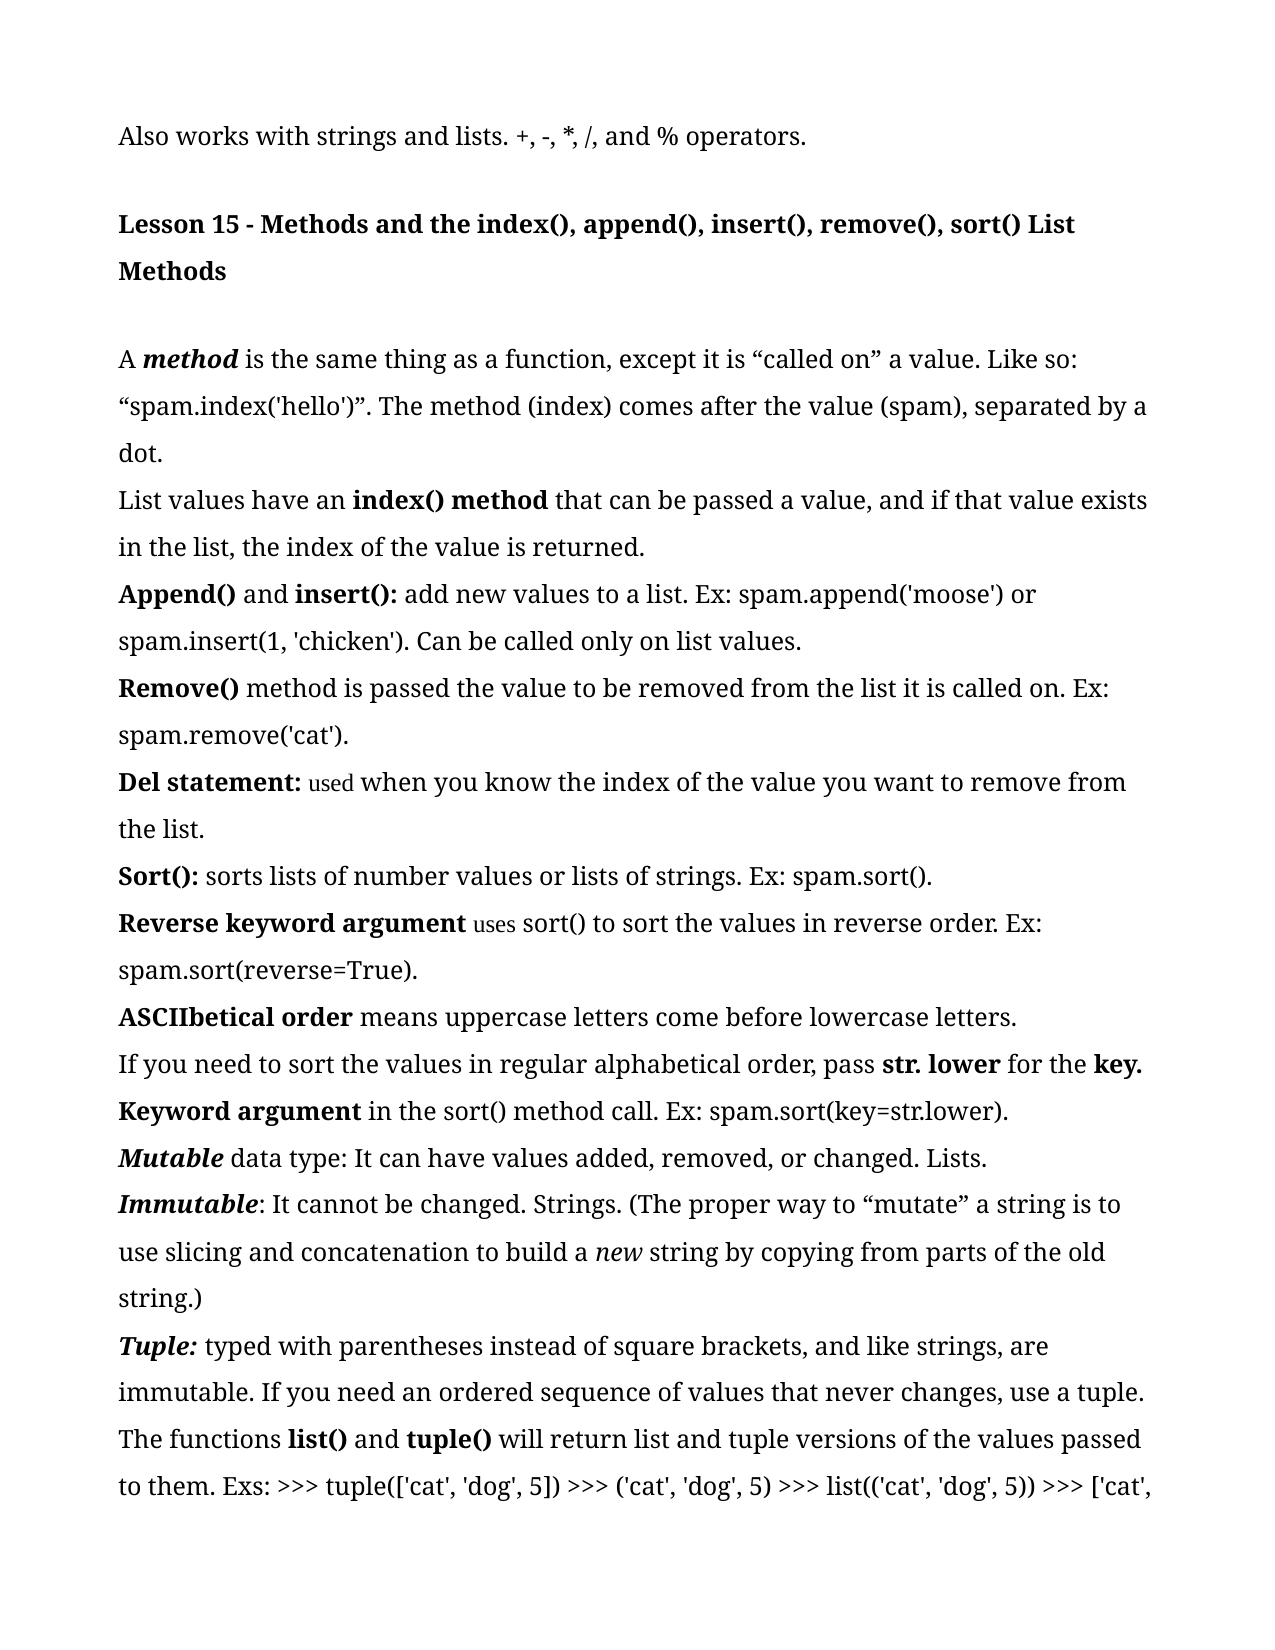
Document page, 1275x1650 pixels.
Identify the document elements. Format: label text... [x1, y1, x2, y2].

text Reverse keyword argument uses sort() to sort the values in reverse order. Ex: spam.sort(reverse=True). [118, 905, 1157, 986]
text If you need to sort the values in regular alphabetical order, pass str. lower for the key. Keyword argument in the sort() method call. Ex: spam.sort(key=str.lower). [118, 1046, 1157, 1127]
text The functions list() and tuple() will return list and tuple versions of the values passed to them. Exs: >>> tuple(['cat', 'dog', 5]) >>> ('cat', 'dog', 5) >>> list(('cat', 'dog', 5)) >>> ['cat', [118, 1422, 1157, 1503]
text Remove() method is passed the value to be removed from the list it is called on. Ex: spam.remove('cat'). [118, 670, 1157, 751]
text Append() and insert(): add new values to a list. Ex: spam.append('moose') or spam.insert(1, 'chicken'). Can be called only on list values. [118, 576, 1157, 657]
text List values have an index() method that can be passed a value, and if that value exists in the list, the index of the value is returned. [118, 482, 1157, 563]
text ASCIIbetical order means uppercase letters come before lowercase letters. [118, 999, 1157, 1033]
text Tuple: typed with parentheses instead of square brackets, and like strings, are immutable. If you need an ordered sequence of values that never changes, use a tuple. [118, 1328, 1157, 1409]
text Del statement: used when you know the index of the value you want to remove from the list. [118, 764, 1157, 845]
text Lesson 15 - Methods and the index(), append(), insert(), remove(), sort() List Methods [118, 206, 1157, 287]
text Mutable data type: It can have values added, removed, or changed. Lists. [118, 1140, 1157, 1174]
text Immutable: It cannot be changed. Strings. (The proper way to “mutate” a string is to use slicing and concatenation to build a new string by copying from parts of the old string.) [118, 1187, 1157, 1315]
text A method is the same thing as a function, except it is “called on” a value. Like so: “spam.index('hello')”. The method (index) comes after the value (spam), separated by a dot. [118, 342, 1157, 469]
text Also works with strings and lists. +, -, *, /, and % operators. [118, 118, 1157, 152]
text Sort(): sorts lists of number values or lists of strings. Ex: spam.sort(). [118, 858, 1157, 892]
